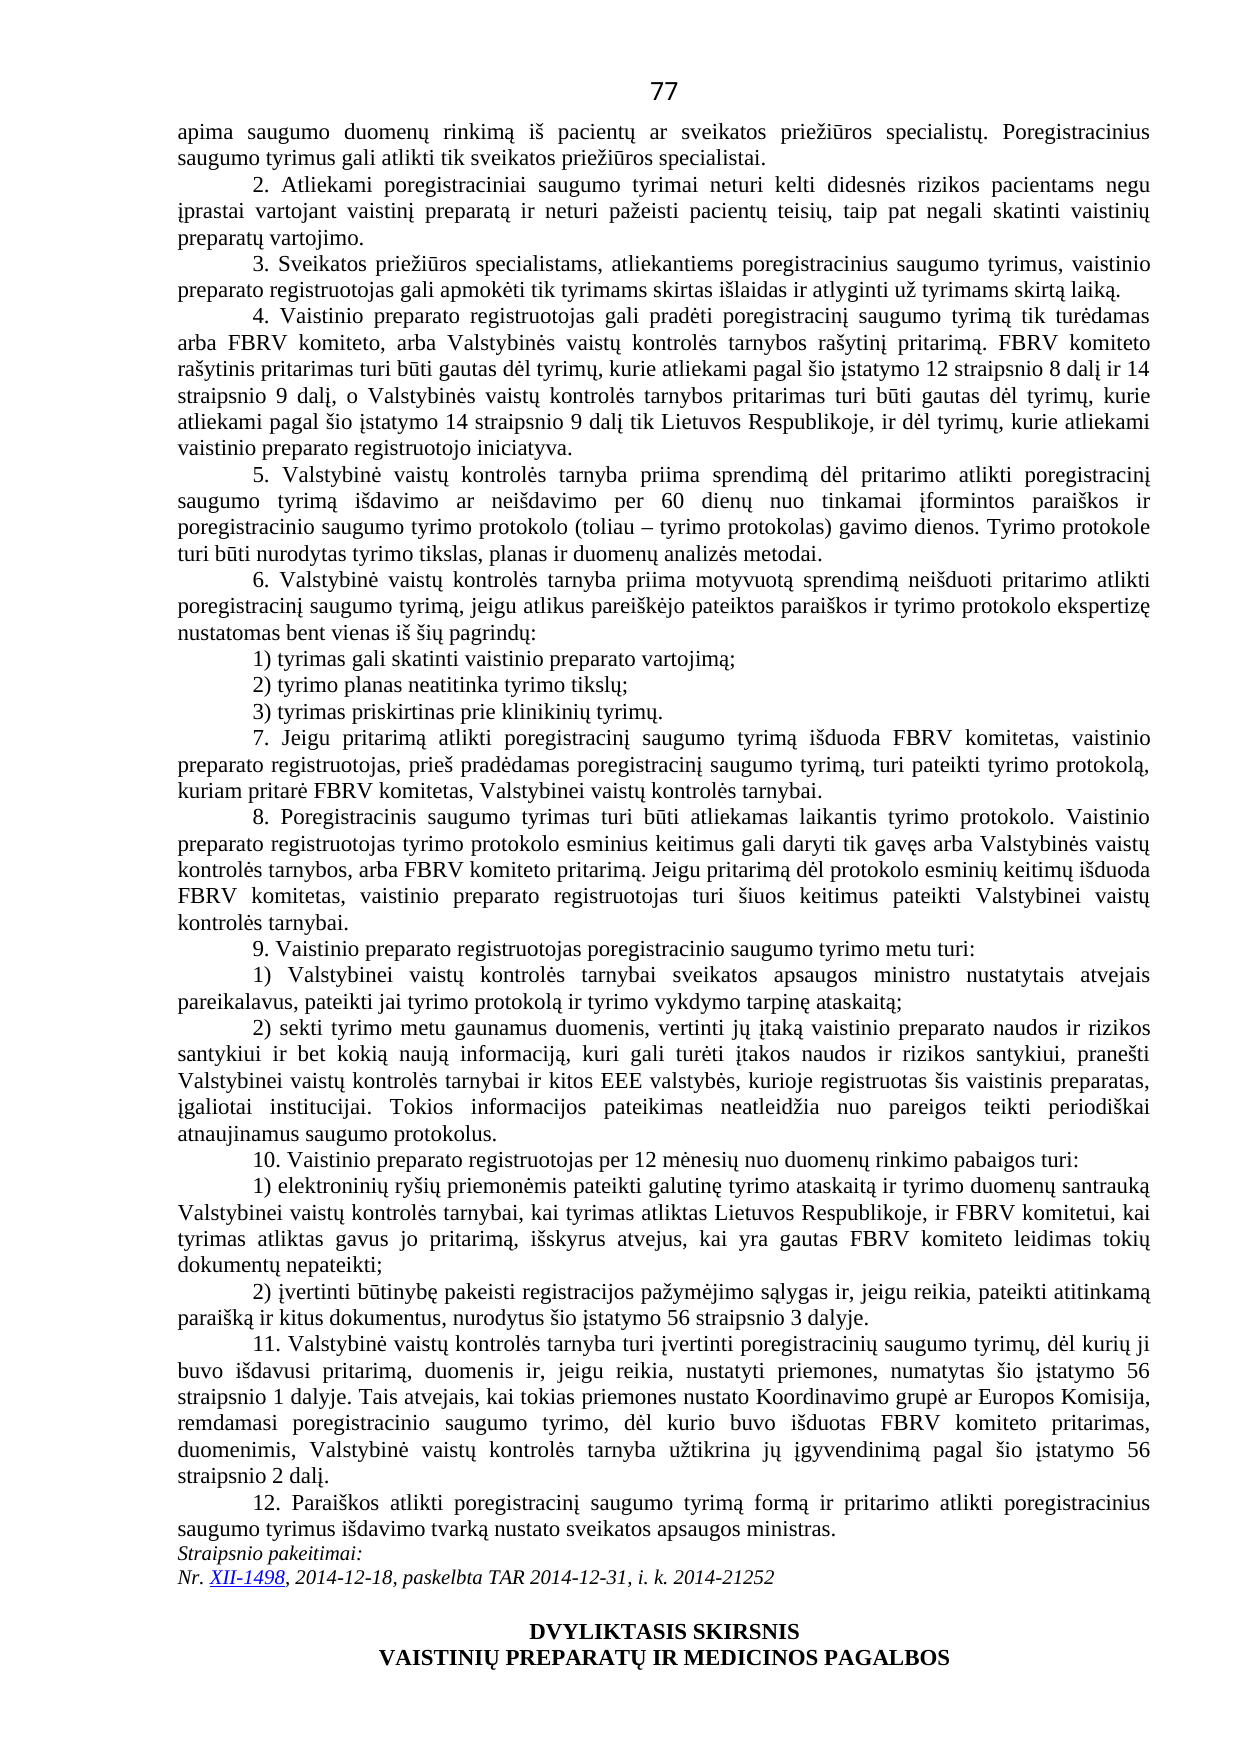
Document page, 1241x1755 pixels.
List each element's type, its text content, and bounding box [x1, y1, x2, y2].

text 3) tyrimas priskirtinas prie klinikinių tyrimų. [177, 698, 1152, 724]
text 4. Vaistinio preparato registruotojas gali pradėti poregistracinį saugumo tyrimą tik turėdamas arba FBRV komiteto, arba Valstybinės vaistų kontrolės tarnybos rašytinį pritarimą. FBRV komiteto rašytinis pritarimas turi būti gautas dėl tyrimų, kurie atliekami pagal šio įstatymo 12 straipsnio 8 dalį ir 14 straipsnio 9 dalį, o Valstybinės vaistų kontrolės tarnybos pritarimas turi būti gautas dėl tyrimų, kurie atliekami pagal šio įstatymo 14 straipsnio 9 dalį tik Lietuvos Respublikoje, ir dėl tyrimų, kurie atliekami vaistinio preparato registruotojo iniciatyva. [177, 303, 1152, 461]
text 10. Vaistinio preparato registruotojas per 12 mėnesių nuo duomenų rinkimo pabaigos turi: [177, 1146, 1152, 1172]
text Nr. XII-1498, 2014-12-18, paskelbta TAR 2014-12-31, i. k. 2014-21252 [177, 1565, 1152, 1589]
subtitle DVYLIKTASIS SKIRSNIS [177, 1618, 1152, 1644]
text 2) tyrimo planas neatitinka tyrimo tikslų; [177, 672, 1152, 698]
text 11. Valstybinė vaistų kontrolės tarnyba turi įvertinti poregistracinių saugumo tyrimų, dėl kurių ji buvo išdavusi pritarimą, duomenis ir, jeigu reikia, nustatyti priemones, numatytas šio įstatymo 56 straipsnio 1 dalyje. Tais atvejais, kai tokias priemones nustato Koordinavimo grupė ar Europos Komisija, remdamasi poregistracinio saugumo tyrimo, dėl kurio buvo išduotas FBRV komiteto pritarimas, duomenimis, Valstybinė vaistų kontrolės tarnyba užtikrina jų įgyvendinimą pagal šio įstatymo 56 straipsnio 2 dalį. [177, 1330, 1152, 1488]
text 12. Paraiškos atlikti poregistracinį saugumo tyrimą formą ir pritarimo atlikti poregistracinius saugumo tyrimus išdavimo tvarką nustato sveikatos apsaugos ministras. [177, 1488, 1152, 1541]
text 3. Sveikatos priežiūros specialistams, atliekantiems poregistracinius saugumo tyrimus, vaistinio preparato registruotojas gali apmokėti tik tyrimams skirtas išlaidas ir atlyginti už tyrimams skirtą laiką. [177, 250, 1152, 303]
text 1) elektroninių ryšių priemonėmis pateikti galutinę tyrimo ataskaitą ir tyrimo duomenų santrauką Valstybinei vaistų kontrolės tarnybai, kai tyrimas atliktas Lietuvos Respublikoje, ir FBRV komitetui, kai tyrimas atliktas gavus jo pritarimą, išskyrus atvejus, kai yra gautas FBRV komiteto leidimas tokių dokumentų nepateikti; [177, 1172, 1152, 1278]
subtitle VAISTINIŲ PREPARATŲ IR MEDICINOS PAGALBOS [177, 1644, 1152, 1671]
text 6. Valstybinė vaistų kontrolės tarnyba priima motyvuotą sprendimą neišduoti pritarimo atlikti poregistracinį saugumo tyrimą, jeigu atlikus pareiškėjo pateiktos paraiškos ir tyrimo protokolo ekspertizę nustatomas bent vienas iš šių pagrindų: [177, 566, 1152, 645]
text 5. Valstybinė vaistų kontrolės tarnyba priima sprendimą dėl pritarimo atlikti poregistracinį saugumo tyrimą išdavimo ar neišdavimo per 60 dienų nuo tinkamai įformintos paraiškos ir poregistracinio saugumo tyrimo protokolo (toliau – tyrimo protokolas) gavimo dienos. Tyrimo protokole turi būti nurodytas tyrimo tikslas, planas ir duomenų analizės metodai. [177, 461, 1152, 566]
text 1) tyrimas gali skatinti vaistinio preparato vartojimą; [177, 645, 1152, 672]
text 2) sekti tyrimo metu gaunamus duomenis, vertinti jų įtaką vaistinio preparato naudos ir rizikos santykiui ir bet kokią naują informaciją, kuri gali turėti įtakos naudos ir rizikos santykiui, pranešti Valstybinei vaistų kontrolės tarnybai ir kitos EEE valstybės, kurioje registruotas šis vaistinis preparatas, įgaliotai institucijai. Tokios informacijos pateikimas neatleidžia nuo pareigos teikti periodiškai atnaujinamus saugumo protokolus. [177, 1014, 1152, 1146]
text 1) Valstybinei vaistų kontrolės tarnybai sveikatos apsaugos ministro nustatytais atvejais pareikalavus, pateikti jai tyrimo protokolą ir tyrimo vykdymo tarpinę ataskaitą; [177, 961, 1152, 1014]
text Straipsnio pakeitimai: [177, 1541, 1152, 1565]
text 2) įvertinti būtinybę pakeisti registracijos pažymėjimo sąlygas ir, jeigu reikia, pateikti atitinkamą paraišką ir kitus dokumentus, nurodytus šio įstatymo 56 straipsnio 3 dalyje. [177, 1278, 1152, 1330]
text apima saugumo duomenų rinkimą iš pacientų ar sveikatos priežiūros specialistų. Poregistracinius saugumo tyrimus gali atlikti tik sveikatos priežiūros specialistai. [177, 118, 1152, 171]
text 8. Poregistracinis saugumo tyrimas turi būti atliekamas laikantis tyrimo protokolo. Vaistinio preparato registruotojas tyrimo protokolo esminius keitimus gali daryti tik gavęs arba Valstybinės vaistų kontrolės tarnybos, arba FBRV komiteto pritarimą. Jeigu pritarimą dėl protokolo esminių keitimų išduoda FBRV komitetas, vaistinio preparato registruotojas turi šiuos keitimus pateikti Valstybinei vaistų kontrolės tarnybai. [177, 803, 1152, 935]
text 9. Vaistinio preparato registruotojas poregistracinio saugumo tyrimo metu turi: [177, 935, 1152, 961]
text 7. Jeigu pritarimą atlikti poregistracinį saugumo tyrimą išduoda FBRV komitetas, vaistinio preparato registruotojas, prieš pradėdamas poregistracinį saugumo tyrimą, turi pateikti tyrimo protokolą, kuriam pritarė FBRV komitetas, Valstybinei vaistų kontrolės tarnybai. [177, 724, 1152, 803]
text 2. Atliekami poregistraciniai saugumo tyrimai neturi kelti didesnės rizikos pacientams negu įprastai vartojant vaistinį preparatą ir neturi pažeisti pacientų teisių, taip pat negali skatinti vaistinių preparatų vartojimo. [177, 171, 1152, 250]
